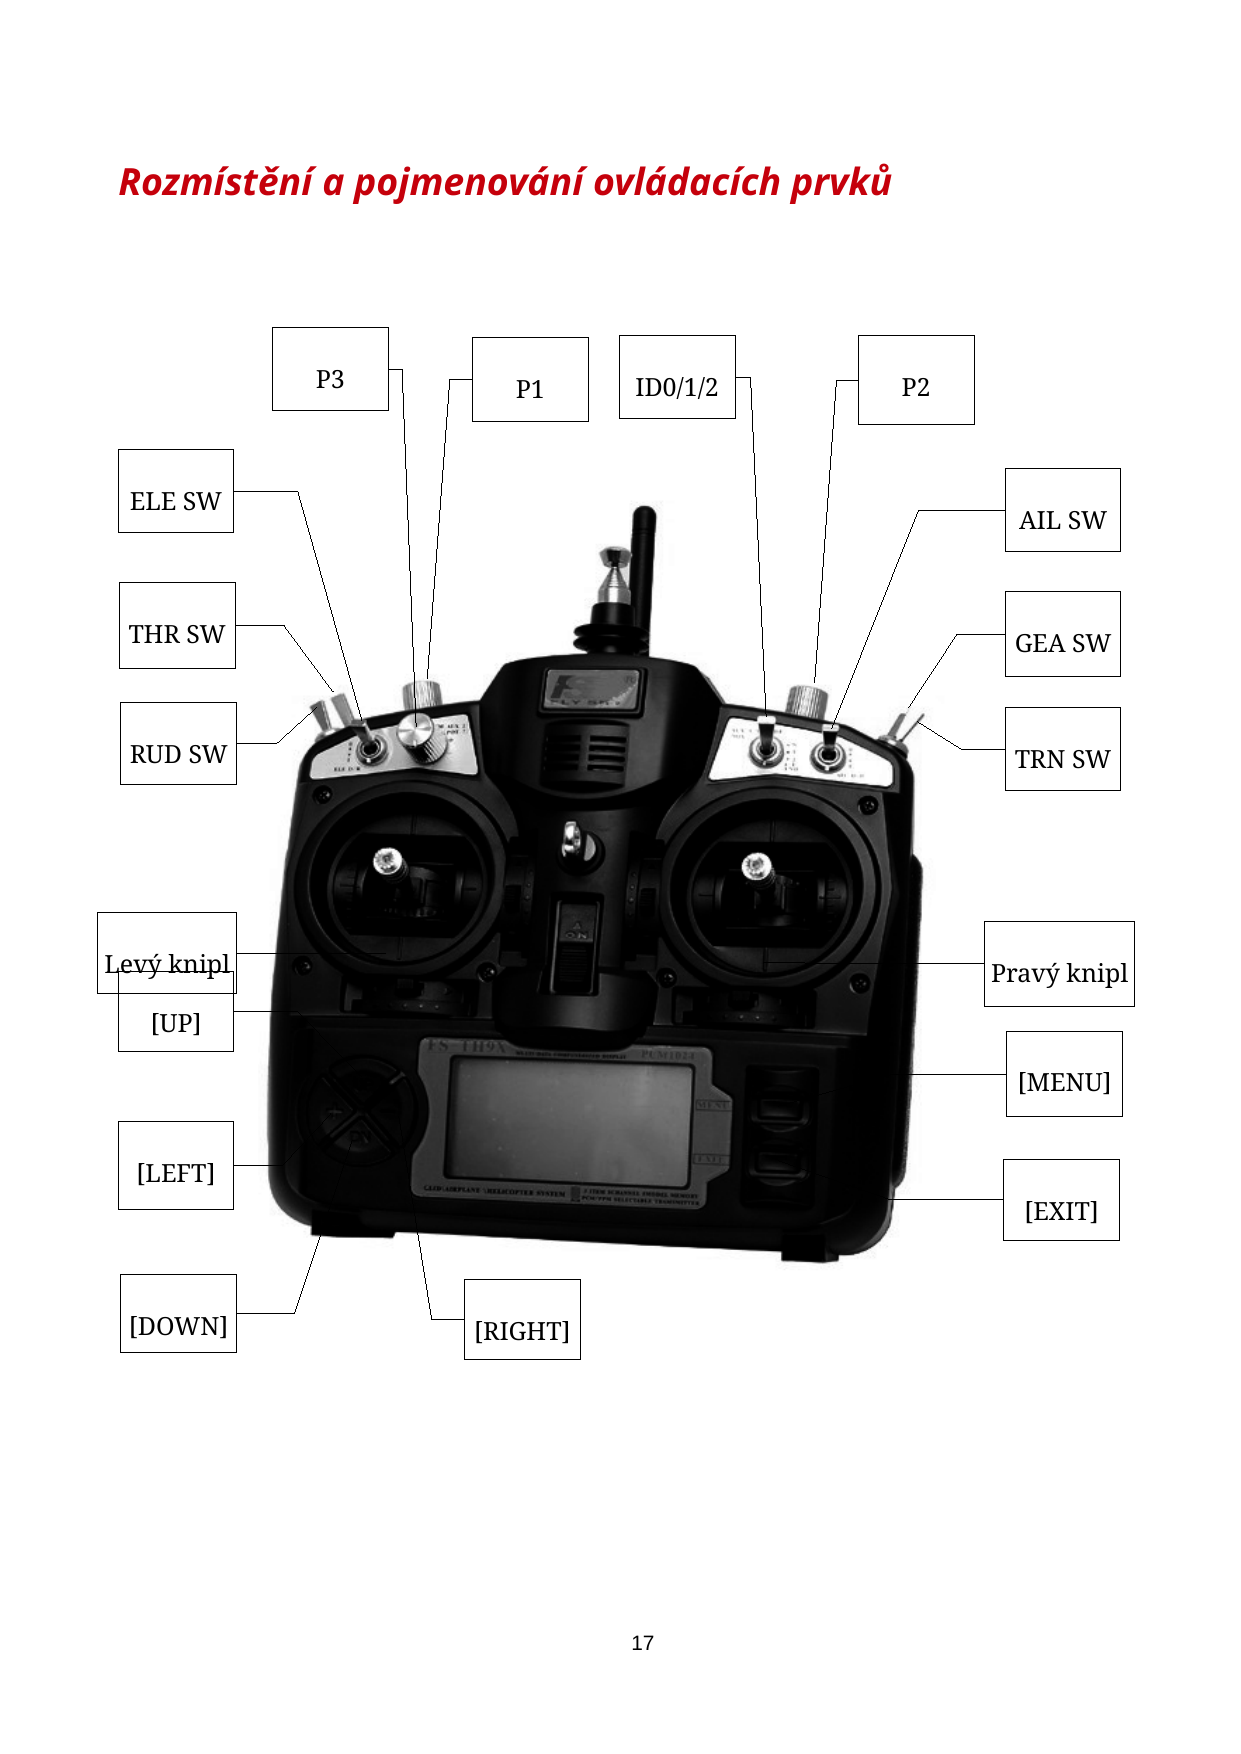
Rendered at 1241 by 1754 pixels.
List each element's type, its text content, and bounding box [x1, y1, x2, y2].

subtitle Rozmístění a pojmenování ovládacích prvků [118, 155, 1122, 206]
